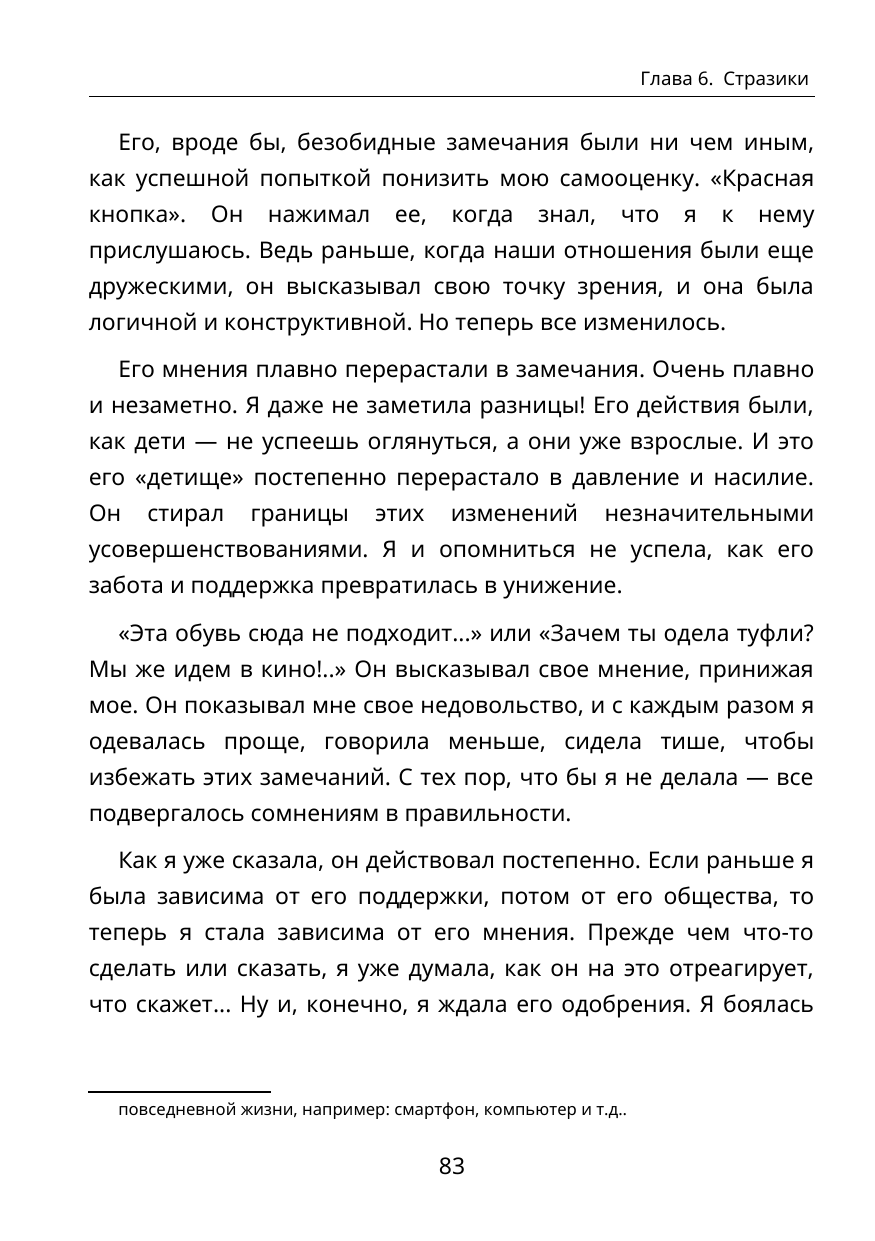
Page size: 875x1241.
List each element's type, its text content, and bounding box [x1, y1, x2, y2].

text Его мнения плавно перерастали в замечания. Очень плавно и незаметно. Я даже не заметила разницы! Его действия были, как дети — не успеешь оглянуться, а они уже взрослые. И это его «детище» постепенно перерастало в давление и насилие. Он стирал границы этих изменений незначительными усовершенствованиями. Я и опомниться не успела, как его забота и поддержка превратилась в унижение. [88, 353, 815, 600]
text Его, вроде бы, безобидные замечания были ни чем иным, как успешной попыткой понизить мою самооценку. «Красная кнопка». Он нажимал ее, когда знал, что я к нему прислушаюсь. Ведь раньше, когда наши отношения были еще дружескими, он высказывал свою точку зрения, и она была логичной и конструктивной. Но теперь все изменилось. [88, 126, 815, 337]
text повседневной жизни, например: смартфон, компьютер и т.д.. [88, 1098, 815, 1120]
text «Эта обувь сюда не подходит...» или «Зачем ты одела туфли? Мы же идем в кино!..» Он высказывал свое мнение, принижая мое. Он показывал мне свое недовольство, и с каждым разом я одевалась проще, говорила меньше, сидела тише, чтобы избежать этих замечаний. С тех пор, что бы я не делала — все подвергалось сомнениям в правильности. [88, 617, 815, 828]
text Как я уже сказала, он действовал постепенно. Если раньше я была зависима от его поддержки, потом от его общества, то теперь я стала зависима от его мнения. Прежде чем что-то сделать или сказать, я уже думала, как он на это отреагирует, что скажет... Ну и, конечно, я ждала его одобрения. Я боялась [88, 844, 815, 1019]
